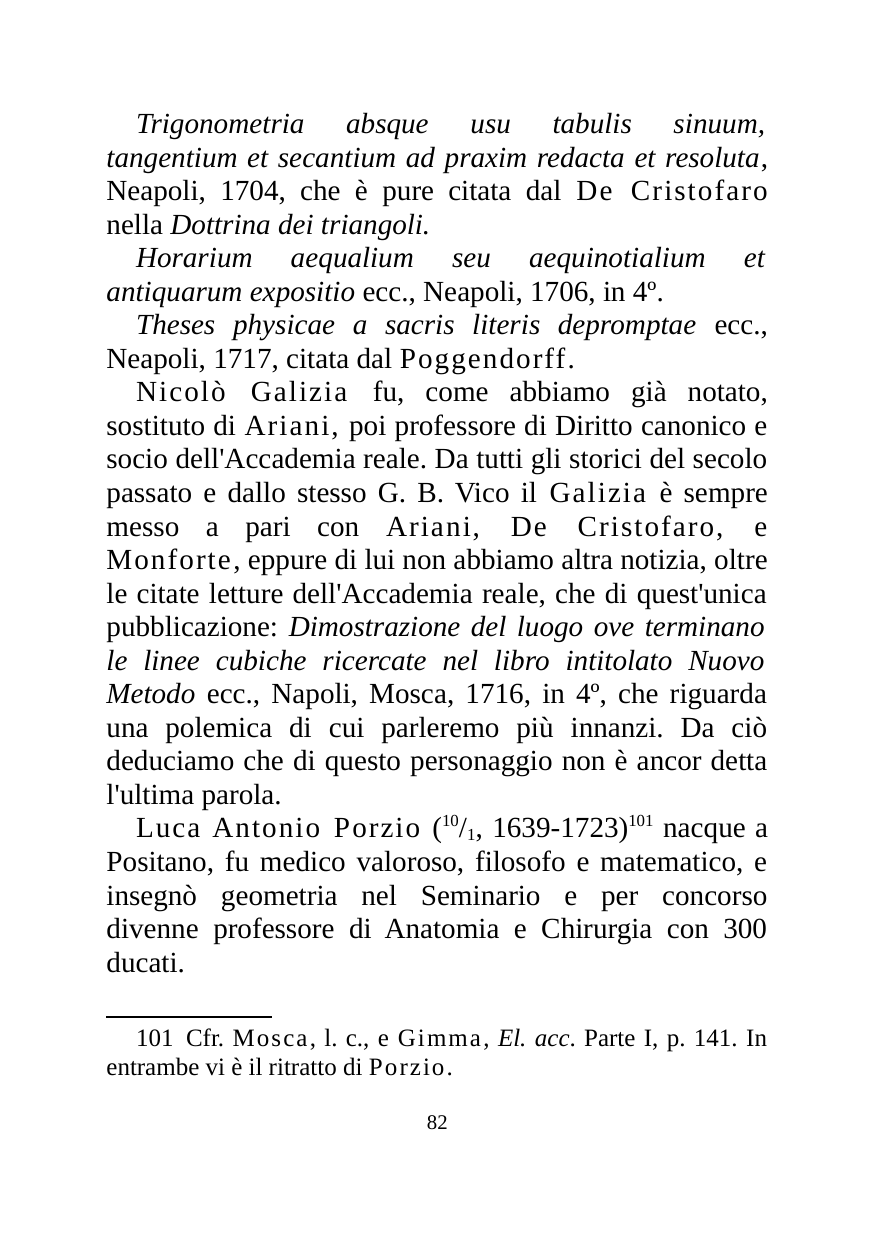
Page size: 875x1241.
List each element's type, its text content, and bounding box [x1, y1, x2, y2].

text Trigonometria absque usu tabulis sinuum, tangentium et secantium ad praxim redacta et resoluta, Neapoli, 1704, che è pure citata dal De Cristofaro nella Dottrina dei triangoli. [106, 106, 768, 240]
text Luca Antonio Porzio (10/1, 1639-1723) nacque a Positano, fu medico valoroso, filosofo e matematico, e insegnò geometria nel Seminario e per concorso divenne professore di Anatomia e Chirurgia con 300 ducati. [106, 811, 768, 978]
text Horarium aequalium seu aequinotialium et antiquarum expositio ecc., Neapoli, 1706, in 4º. [106, 240, 768, 307]
text Nicolò Galizia fu, come abbiamo già notato, sostituto di Ariani, poi professore di Diritto canonico e socio dell'Accademia reale. Da tutti gli storici del secolo passato e dallo stesso G. B. Vico il Galizia è sempre messo a pari con Ariani, De Cristofaro, e Monforte, eppure di lui non abbiamo altra notizia, oltre le citate letture dell'Accademia reale, che di quest'unica pubblicazione: Dimostrazione del luogo ove terminano le linee cubiche ricercate nel libro intitolato Nuovo Metodo ecc., Napoli, Mosca, 1716, in 4º, che riguarda una polemica di cui parleremo più innanzi. Da ciò deduciamo che di questo personaggio non è ancor detta l'ultima parola. [106, 374, 768, 811]
text Cfr. Mosca, l. c., e Gimma, El. acc. Parte I, p. 141. In entrambe vi è il ritratto di Porzio. [106, 1023, 768, 1080]
text Theses physicae a sacris literis depromptae ecc., Neapoli, 1717, citata dal Poggendorff. [106, 307, 768, 374]
